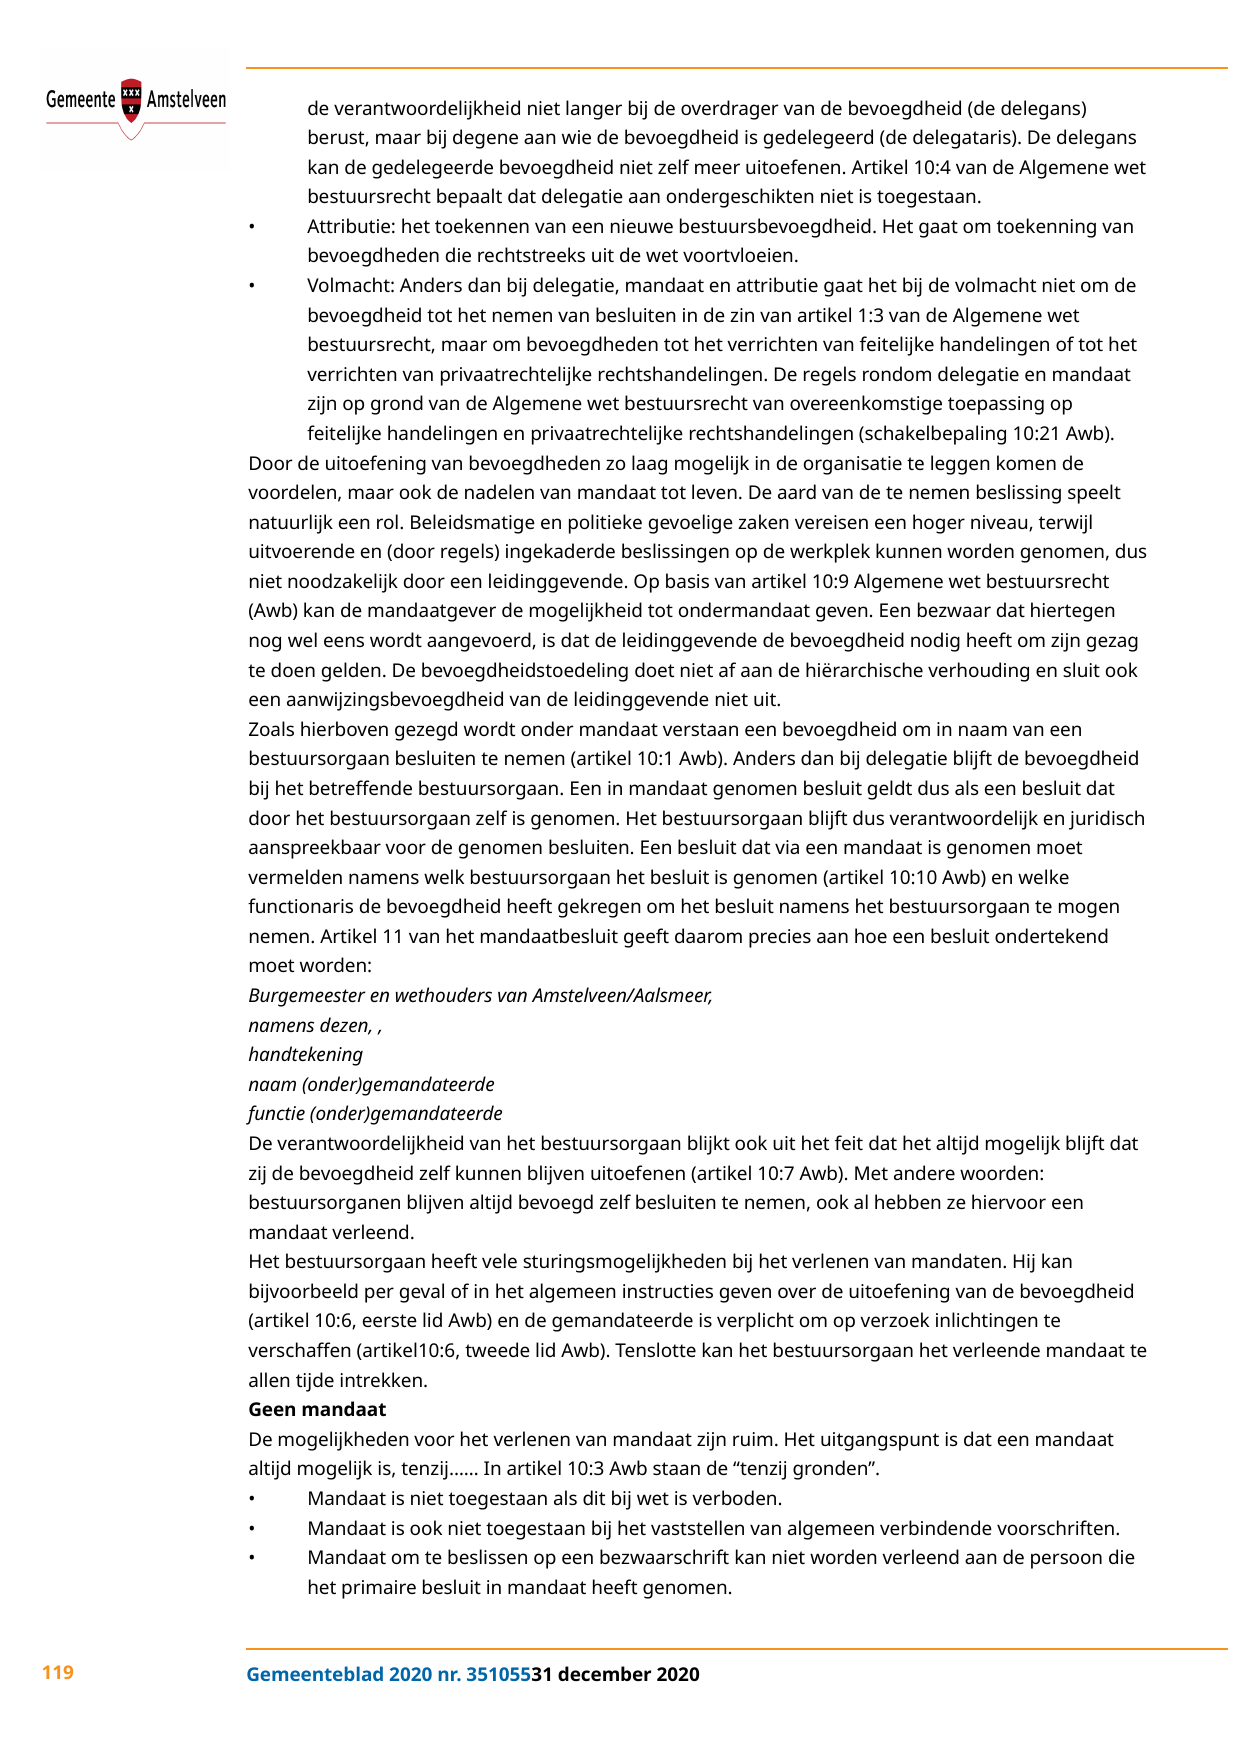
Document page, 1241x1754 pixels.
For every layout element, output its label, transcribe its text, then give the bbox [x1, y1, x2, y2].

text Het bestuursorgaan heeft vele sturingsmogelijkheden bij het verlenen van mandaten. Hij kan bijvoorbeeld per geval of in het algemeen instructies geven over de uitoefening van de bevoegdheid (artikel 10:6, eerste lid Awb) en de gemandateerde is verplicht om op verzoek inlichtingen te verschaffen (artikel10:6, tweede lid Awb). Tenslotte kan het bestuursorgaan het verleende mandaat te allen tijde intrekken. [248, 1248, 1152, 1393]
text naam (onder)gemandateerde [248, 1071, 1152, 1097]
list Mandaat is niet toegestaan als dit bij wet is verboden. [248, 1485, 1152, 1511]
text De mogelijkheden voor het verlenen van mandaat zijn ruim. Het uitgangspunt is dat een mandaat altijd mogelijk is, tenzij…… In artikel 10:3 Awb staan de “tenzij gronden”. [248, 1426, 1152, 1481]
text namens dezen, , [248, 1012, 1152, 1038]
text Zoals hierboven gezegd wordt onder mandaat verstaan een bevoegdheid om in naam van een bestuursorgaan besluiten te nemen (artikel 10:1 Awb). Anders dan bij delegatie blijft de bevoegdheid bij het betreffende bestuursorgaan. Een in mandaat genomen besluit geldt dus als een besluit dat door het bestuursorgaan zelf is genomen. Het bestuursorgaan blijft dus verantwoordelijk en juridisch aanspreekbaar voor de genomen besluiten. Een besluit dat via een mandaat is genomen moet vermelden namens welk bestuursorgaan het besluit is genomen (artikel 10:10 Awb) en welke functionaris de bevoegdheid heeft gekregen om het besluit namens het bestuursorgaan te mogen nemen. Artikel 11 van het mandaatbesluit geeft daarom precies aan hoe een besluit ondertekend moet worden: [248, 716, 1152, 978]
list Mandaat is ook niet toegestaan bij het vaststellen van algemeen verbindende voorschriften. [248, 1515, 1152, 1541]
list Attributie: het toekennen van een nieuwe bestuursbevoegdheid. Het gaat om toekenning van bevoegdheden die rechtstreeks uit de wet voortvloeien. [248, 213, 1152, 268]
text handtekening [248, 1041, 1152, 1067]
text Door de uitoefening van bevoegdheden zo laag mogelijk in de organisatie te leggen komen de voordelen, maar ook de nadelen van mandaat tot leven. De aard van de te nemen beslissing speelt natuurlijk een rol. Beleidsmatige en politieke gevoelige zaken vereisen een hoger niveau, terwijl uitvoerende en (door regels) ingekaderde beslissingen op de werkplek kunnen worden genomen, dus niet noodzakelijk door een leidinggevende. Op basis van artikel 10:9 Algemene wet bestuursrecht (Awb) kan de mandaatgever de mogelijkheid tot ondermandaat geven. Een bezwaar dat hiertegen nog wel eens wordt aangevoerd, is dat de leidinggevende de bevoegdheid nodig heeft om zijn gezag te doen gelden. De bevoegdheidstoedeling doet niet af aan de hiërarchische verhouding en sluit ook een aanwijzingsbevoegdheid van de leidinggevende niet uit. [248, 450, 1152, 712]
picture [41, 47, 231, 172]
text Geen mandaat [248, 1396, 1152, 1422]
list de verantwoordelijkheid niet langer bij de overdrager van de bevoegdheid (de delegans) berust, maar bij degene aan wie de bevoegdheid is gedelegeerd (de delegataris). De delegans kan de gedelegeerde bevoegdheid niet zelf meer uitoefenen. Artikel 10:4 van de Algemene wet bestuursrecht bepaalt dat delegatie aan ondergeschikten niet is toegestaan. [248, 95, 1152, 209]
text Burgemeester en wethouders van Amstelveen/Aalsmeer, [248, 982, 1152, 1008]
text De verantwoordelijkheid van het bestuursorgaan blijkt ook uit het feit dat het altijd mogelijk blijft dat zij de bevoegdheid zelf kunnen blijven uitoefenen (artikel 10:7 Awb). Met andere woorden: bestuursorganen blijven altijd bevoegd zelf besluiten te nemen, ook al hebben ze hiervoor een mandaat verleend. [248, 1130, 1152, 1245]
list Volmacht: Anders dan bij delegatie, mandaat en attributie gaat het bij de volmacht niet om de bevoegdheid tot het nemen van besluiten in de zin van artikel 1:3 van de Algemene wet bestuursrecht, maar om bevoegdheden tot het verrichten van feitelijke handelingen of tot het verrichten van privaatrechtelijke rechtshandelingen. De regels rondom delegatie en mandaat zijn op grond van de Algemene wet bestuursrecht van overeenkomstige toepassing op feitelijke handelingen en privaatrechtelijke rechtshandelingen (schakelbepaling 10:21 Awb). [248, 272, 1152, 446]
list Mandaat om te beslissen op een bezwaarschrift kan niet worden verleend aan de persoon die het primaire besluit in mandaat heeft genomen. [248, 1544, 1152, 1600]
text functie (onder)gemandateerde [248, 1101, 1152, 1126]
